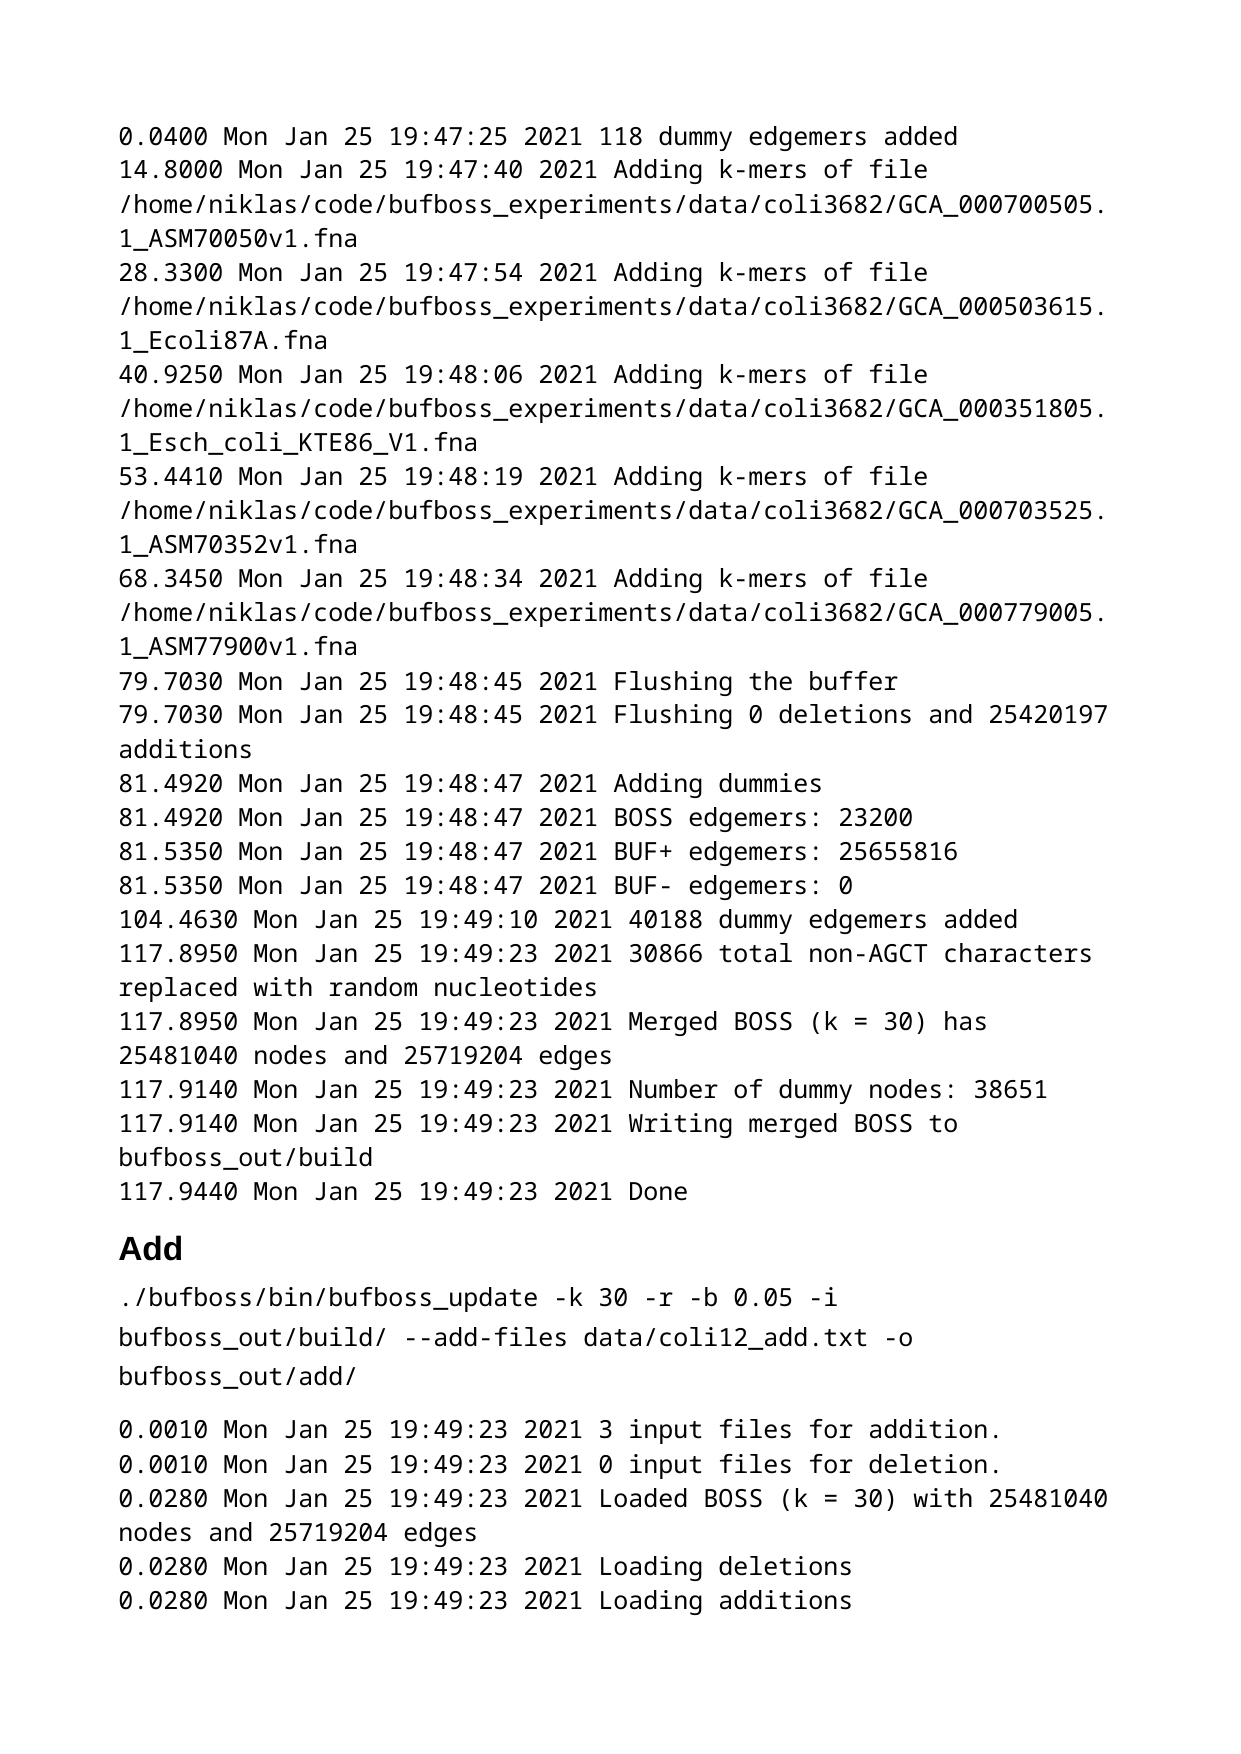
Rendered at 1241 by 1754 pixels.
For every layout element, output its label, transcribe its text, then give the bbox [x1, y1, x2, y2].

text ./bufboss/bin/bufboss_update -k 30 -r -b 0.05 -i bufboss_out/build/ --add-files data/coli12_add.txt -o bufboss_out/add/ [118, 1280, 1122, 1392]
text 104.4630 Mon Jan 25 19:49:10 2021 40188 dummy edgemers added [118, 902, 1122, 936]
text 0.0280 Mon Jan 25 19:49:23 2021 Loading additions [118, 1582, 1122, 1617]
text 117.8950 Mon Jan 25 19:49:23 2021 30866 total non-AGCT characters replaced with random nucleotides [118, 936, 1122, 1004]
text 68.3450 Mon Jan 25 19:48:34 2021 Adding k-mers of file /home/niklas/code/bufboss_experiments/data/coli3682/GCA_000779005.1_ASM77900v1.fna [118, 561, 1122, 663]
text 117.9140 Mon Jan 25 19:49:23 2021 Number of dummy nodes: 38651 [118, 1072, 1122, 1106]
text 81.5350 Mon Jan 25 19:48:47 2021 BUF+ edgemers: 25655816 [118, 833, 1122, 867]
text 14.8000 Mon Jan 25 19:47:40 2021 Adding k-mers of file /home/niklas/code/bufboss_experiments/data/coli3682/GCA_000700505.1_ASM70050v1.fna [118, 152, 1122, 254]
text 79.7030 Mon Jan 25 19:48:45 2021 Flushing the buffer [118, 663, 1122, 697]
text 0.0010 Mon Jan 25 19:49:23 2021 0 input files for deletion. [118, 1446, 1122, 1480]
text 117.9140 Mon Jan 25 19:49:23 2021 Writing merged BOSS to bufboss_out/build [118, 1106, 1122, 1174]
text 117.8950 Mon Jan 25 19:49:23 2021 Merged BOSS (k = 30) has 25481040 nodes and 25719204 edges [118, 1004, 1122, 1072]
text 28.3300 Mon Jan 25 19:47:54 2021 Adding k-mers of file /home/niklas/code/bufboss_experiments/data/coli3682/GCA_000503615.1_Ecoli87A.fna [118, 254, 1122, 357]
text 81.4920 Mon Jan 25 19:48:47 2021 Adding dummies [118, 765, 1122, 799]
text 117.9440 Mon Jan 25 19:49:23 2021 Done [118, 1174, 1122, 1208]
text 0.0280 Mon Jan 25 19:49:23 2021 Loading deletions [118, 1548, 1122, 1582]
text 0.0280 Mon Jan 25 19:49:23 2021 Loaded BOSS (k = 30) with 25481040 nodes and 25719204 edges [118, 1480, 1122, 1548]
text 79.7030 Mon Jan 25 19:48:45 2021 Flushing 0 deletions and 25420197 additions [118, 697, 1122, 765]
text 81.4920 Mon Jan 25 19:48:47 2021 BOSS edgemers: 23200 [118, 799, 1122, 833]
text 0.0010 Mon Jan 25 19:49:23 2021 3 input files for addition. [118, 1412, 1122, 1446]
text 53.4410 Mon Jan 25 19:48:19 2021 Adding k-mers of file /home/niklas/code/bufboss_experiments/data/coli3682/GCA_000703525.1_ASM70352v1.fna [118, 459, 1122, 561]
text 81.5350 Mon Jan 25 19:48:47 2021 BUF- edgemers: 0 [118, 867, 1122, 902]
text 0.0400 Mon Jan 25 19:47:25 2021 118 dummy edgemers added [118, 118, 1122, 152]
subtitle Add [118, 1229, 1122, 1268]
text 40.9250 Mon Jan 25 19:48:06 2021 Adding k-mers of file /home/niklas/code/bufboss_experiments/data/coli3682/GCA_000351805.1_Esch_coli_KTE86_V1.fna [118, 357, 1122, 459]
